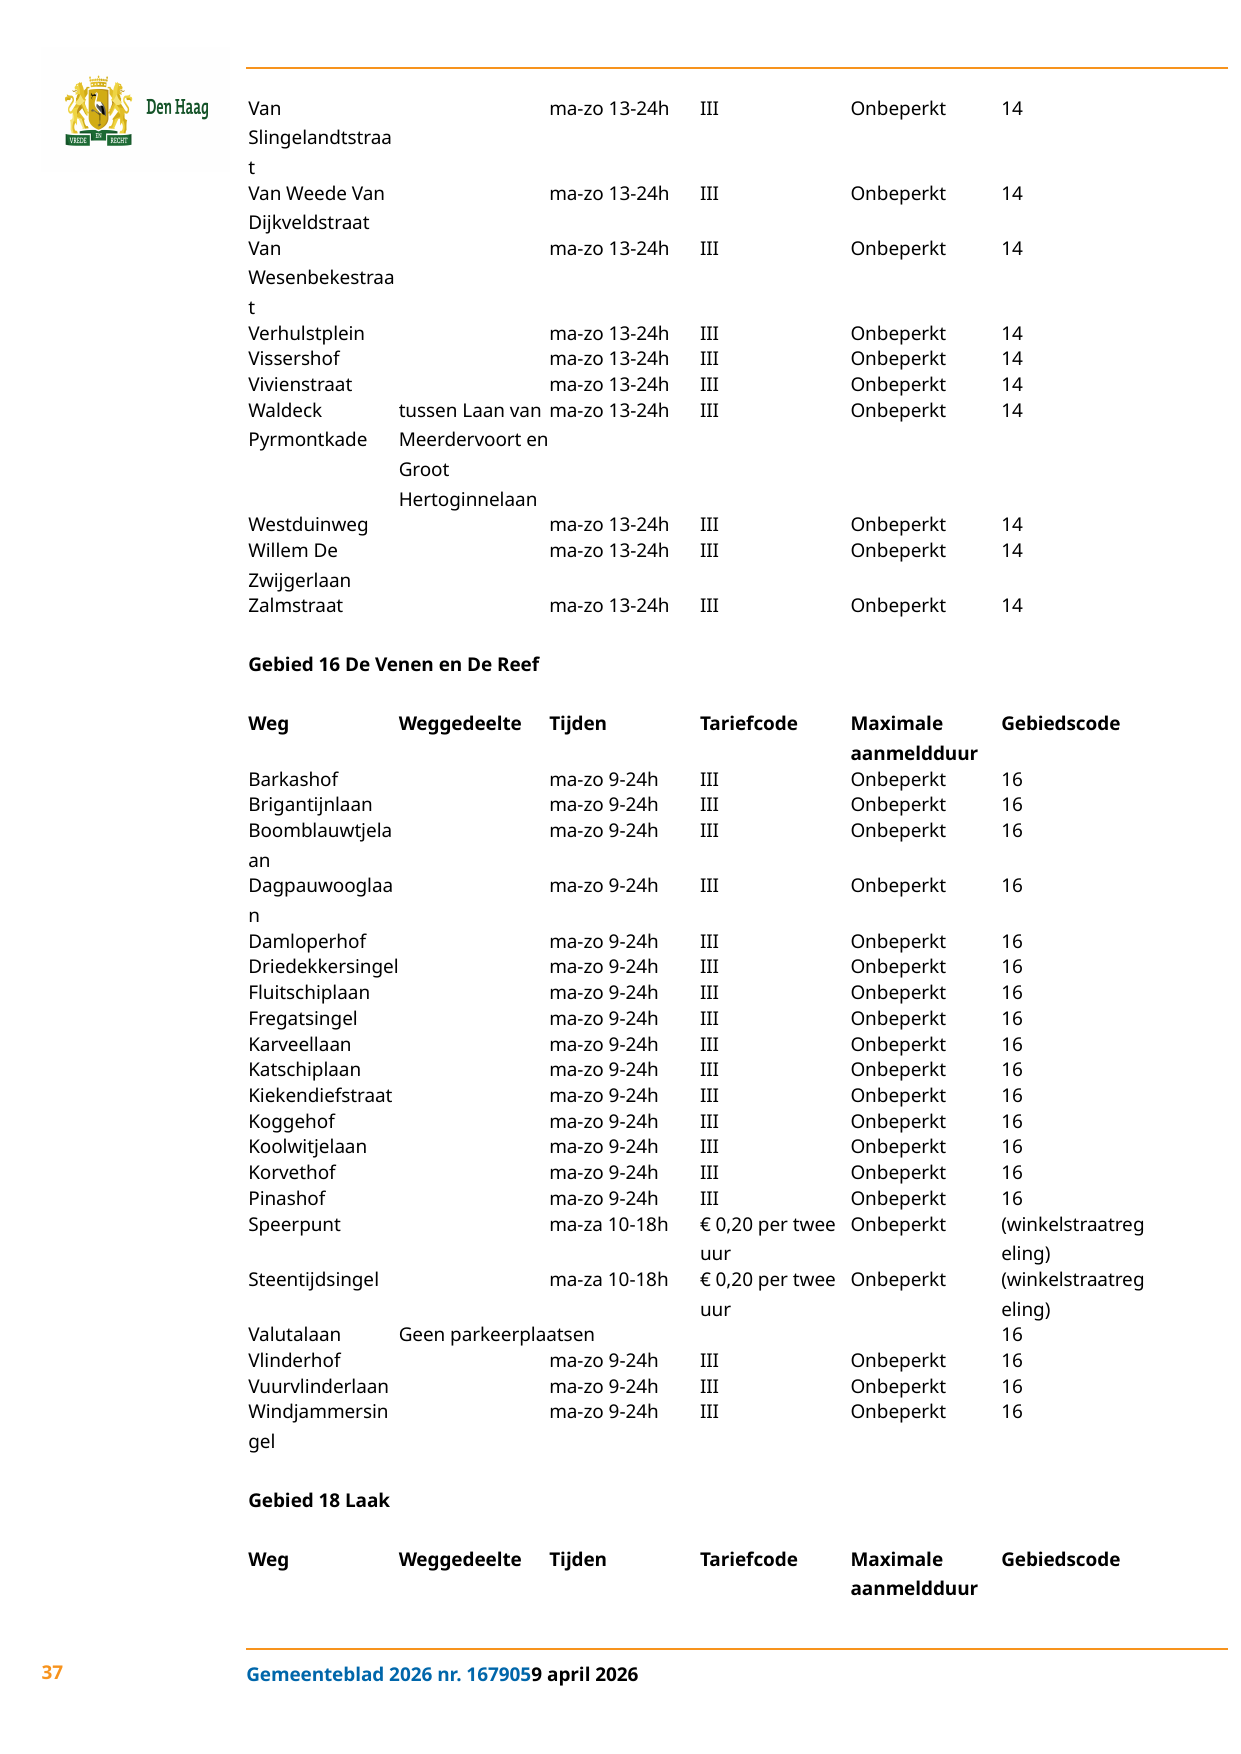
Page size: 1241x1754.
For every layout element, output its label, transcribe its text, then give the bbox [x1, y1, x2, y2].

table_cell III [700, 766, 850, 791]
table_cell Katschiplaan [248, 1056, 398, 1082]
table_cell III [700, 1185, 850, 1211]
table_cell III [700, 1399, 850, 1454]
table_header Tijden [549, 710, 700, 766]
table_cell [399, 817, 549, 872]
table_cell Van Wesenbekestraat [248, 235, 398, 320]
table_cell 14 [1001, 180, 1152, 235]
table_cell [399, 371, 549, 397]
table_cell Onbeperkt [850, 180, 1001, 235]
table_cell III [700, 1005, 850, 1031]
table_header Gebiedscode [1001, 1546, 1152, 1601]
table_header Weggedeelte [399, 710, 549, 766]
table_cell 14 [1001, 235, 1152, 320]
table_cell III [700, 1031, 850, 1056]
table_cell [399, 512, 549, 537]
table_cell Onbeperkt [850, 766, 1001, 791]
table_cell Brigantijnlaan [248, 791, 398, 817]
table_cell [399, 1185, 549, 1211]
table_cell Barkashof [248, 766, 398, 791]
table_cell ma-za 10-18h [549, 1211, 700, 1266]
table_cell III [700, 512, 850, 537]
text Gebied 16 De Venen en De Reef [248, 651, 1152, 677]
table_cell [399, 1082, 549, 1108]
table_cell Speerpunt [248, 1211, 398, 1266]
table_cell 16 [1001, 1108, 1152, 1134]
table_cell III [700, 95, 850, 180]
table_cell Windjammersingel [248, 1399, 398, 1454]
table_cell Onbeperkt [850, 1108, 1001, 1134]
table_cell III [700, 817, 850, 872]
table_cell [399, 1373, 549, 1399]
table_cell ma-zo 9-24h [549, 1185, 700, 1211]
table_cell [399, 1347, 549, 1373]
table_cell 16 [1001, 1159, 1152, 1185]
table_cell Onbeperkt [850, 371, 1001, 397]
table_cell [399, 1399, 549, 1454]
table_cell Vlinderhof [248, 1347, 398, 1373]
table_cell ma-zo 13-24h [549, 95, 700, 180]
table_cell ma-zo 9-24h [549, 817, 700, 872]
table_cell 16 [1001, 1399, 1152, 1454]
table_cell [399, 1005, 549, 1031]
table_cell 14 [1001, 593, 1152, 618]
table_cell (winkelstraatregeling) [1001, 1211, 1152, 1266]
table_cell Onbeperkt [850, 320, 1001, 346]
table_cell Fluitschiplaan [248, 979, 398, 1005]
table_cell Damloperhof [248, 928, 398, 953]
table_cell III [700, 1347, 850, 1373]
table_cell Onbeperkt [850, 537, 1001, 593]
table_cell ma-zo 13-24h [549, 537, 700, 593]
table_cell ma-zo 13-24h [549, 512, 700, 537]
table_cell III [700, 537, 850, 593]
table_cell Onbeperkt [850, 1056, 1001, 1082]
table_cell Kiekendiefstraat [248, 1082, 398, 1108]
table_cell ma-zo 9-24h [549, 1108, 700, 1134]
table_header Tariefcode [700, 710, 850, 766]
table_cell [399, 979, 549, 1005]
table_header Tijden [549, 1546, 700, 1601]
table_cell [399, 537, 549, 593]
table_cell 16 [1001, 873, 1152, 928]
table_cell [399, 1266, 549, 1321]
table_cell [399, 1211, 549, 1266]
table_cell Zalmstraat [248, 593, 398, 618]
table_cell Vissershof [248, 346, 398, 371]
table_cell 14 [1001, 346, 1152, 371]
table_cell Onbeperkt [850, 397, 1001, 512]
table_cell ma-zo 9-24h [549, 766, 700, 791]
table_cell 16 [1001, 954, 1152, 979]
table_cell 16 [1001, 791, 1152, 817]
table_cell Driedekkersingel [248, 954, 398, 979]
table_cell ma-zo 13-24h [549, 346, 700, 371]
table_cell III [700, 1108, 850, 1134]
table_cell Waldeck Pyrmontkade [248, 397, 398, 512]
table_cell III [700, 180, 850, 235]
table_cell Valutalaan [248, 1321, 398, 1347]
table_cell ma-zo 9-24h [549, 1056, 700, 1082]
table_cell ma-za 10-18h [549, 1266, 700, 1321]
table_cell € 0,20 per twee uur [700, 1211, 850, 1266]
table_cell ma-zo 9-24h [549, 954, 700, 979]
table_cell 16 [1001, 979, 1152, 1005]
table_cell III [700, 791, 850, 817]
table_cell III [700, 1082, 850, 1108]
table_cell Onbeperkt [850, 593, 1001, 618]
table_cell Onbeperkt [850, 1185, 1001, 1211]
table_cell III [700, 397, 850, 512]
table_cell (winkelstraatregeling) [1001, 1266, 1152, 1321]
table_cell Vivienstraat [248, 371, 398, 397]
table_cell [399, 320, 549, 346]
table_cell ma-zo 13-24h [549, 320, 700, 346]
table_cell € 0,20 per twee uur [700, 1266, 850, 1321]
table_cell 16 [1001, 817, 1152, 872]
table_cell Onbeperkt [850, 979, 1001, 1005]
table_cell Geen parkeerplaatsen [399, 1321, 850, 1347]
table_cell ma-zo 9-24h [549, 1134, 700, 1159]
table_cell Van Weede Van Dijkveldstraat [248, 180, 398, 235]
table_cell Onbeperkt [850, 235, 1001, 320]
table_header Weggedeelte [399, 1546, 549, 1601]
table_cell ma-zo 9-24h [549, 1347, 700, 1373]
table_cell ma-zo 13-24h [549, 235, 700, 320]
table_header Weg [248, 1546, 398, 1601]
table_cell 14 [1001, 320, 1152, 346]
table_cell [399, 1056, 549, 1082]
table_cell Westduinweg [248, 512, 398, 537]
table_cell Verhulstplein [248, 320, 398, 346]
table_cell Karveellaan [248, 1031, 398, 1056]
table_cell Onbeperkt [850, 1266, 1001, 1321]
table_cell Korvethof [248, 1159, 398, 1185]
table_cell III [700, 1159, 850, 1185]
table_cell [399, 954, 549, 979]
table_cell Onbeperkt [850, 954, 1001, 979]
table_header Maximale aanmeldduur [850, 710, 1001, 766]
table_cell 14 [1001, 95, 1152, 180]
table_cell Onbeperkt [850, 928, 1001, 953]
table_cell 14 [1001, 371, 1152, 397]
table_cell [399, 873, 549, 928]
table_cell III [700, 873, 850, 928]
table_cell III [700, 346, 850, 371]
table_cell 16 [1001, 1005, 1152, 1031]
table_cell [399, 1108, 549, 1134]
table_cell 16 [1001, 1082, 1152, 1108]
table_cell ma-zo 13-24h [549, 593, 700, 618]
table_cell III [700, 1056, 850, 1082]
table_cell Onbeperkt [850, 1399, 1001, 1454]
table_cell Dagpauwooglaan [248, 873, 398, 928]
table_header Maximale aanmeldduur [850, 1546, 1001, 1601]
table_cell [850, 1321, 1001, 1347]
table_cell [399, 766, 549, 791]
table_cell Van Slingelandtstraat [248, 95, 398, 180]
table_cell [399, 928, 549, 953]
table_cell ma-zo 9-24h [549, 979, 700, 1005]
table_cell ma-zo 9-24h [549, 1082, 700, 1108]
table_cell Steentijdsingel [248, 1266, 398, 1321]
table_cell Vuurvlinderlaan [248, 1373, 398, 1399]
table_header Weg [248, 710, 398, 766]
table_cell 14 [1001, 512, 1152, 537]
table_cell III [700, 593, 850, 618]
table_cell III [700, 979, 850, 1005]
table_cell ma-zo 9-24h [549, 1005, 700, 1031]
table_cell ma-zo 9-24h [549, 1373, 700, 1399]
table_cell Onbeperkt [850, 1347, 1001, 1373]
table_cell [399, 791, 549, 817]
table_cell Onbeperkt [850, 1082, 1001, 1108]
table_cell 16 [1001, 1134, 1152, 1159]
table_cell III [700, 371, 850, 397]
table_header Tariefcode [700, 1546, 850, 1601]
table_cell 16 [1001, 766, 1152, 791]
table_cell [399, 180, 549, 235]
table_cell Onbeperkt [850, 791, 1001, 817]
table_cell [399, 346, 549, 371]
table_cell [399, 593, 549, 618]
table_cell 16 [1001, 1347, 1152, 1373]
table_cell Onbeperkt [850, 1031, 1001, 1056]
table_cell Onbeperkt [850, 1211, 1001, 1266]
table_cell ma-zo 9-24h [549, 1031, 700, 1056]
table_cell Onbeperkt [850, 1373, 1001, 1399]
table_cell III [700, 320, 850, 346]
table_cell ma-zo 9-24h [549, 791, 700, 817]
picture [41, 47, 231, 172]
table_cell Onbeperkt [850, 1159, 1001, 1185]
table_cell 14 [1001, 537, 1152, 593]
table_cell ma-zo 13-24h [549, 371, 700, 397]
table_cell Koggehof [248, 1108, 398, 1134]
table_cell Koolwitjelaan [248, 1134, 398, 1159]
table_cell III [700, 928, 850, 953]
table_cell Fregatsingel [248, 1005, 398, 1031]
table_cell 14 [1001, 397, 1152, 512]
table_cell Onbeperkt [850, 346, 1001, 371]
table_cell ma-zo 9-24h [549, 1399, 700, 1454]
table_cell III [700, 1134, 850, 1159]
table_cell 16 [1001, 1373, 1152, 1399]
table_cell Onbeperkt [850, 1134, 1001, 1159]
table_cell [399, 1134, 549, 1159]
table_cell 16 [1001, 1185, 1152, 1211]
table_header Gebiedscode [1001, 710, 1152, 766]
table_cell ma-zo 13-24h [549, 180, 700, 235]
table_cell 16 [1001, 1321, 1152, 1347]
table_cell 16 [1001, 928, 1152, 953]
table_cell [399, 1031, 549, 1056]
table_cell 16 [1001, 1056, 1152, 1082]
table_cell Pinashof [248, 1185, 398, 1211]
table_cell [399, 1159, 549, 1185]
table_cell [399, 95, 549, 180]
table_cell 16 [1001, 1031, 1152, 1056]
table_cell [399, 235, 549, 320]
table_cell Boomblauwtjelaan [248, 817, 398, 872]
table_cell ma-zo 13-24h [549, 397, 700, 512]
table_cell Onbeperkt [850, 512, 1001, 537]
table_cell ma-zo 9-24h [549, 873, 700, 928]
table_cell III [700, 1373, 850, 1399]
table_cell Onbeperkt [850, 1005, 1001, 1031]
table_cell Onbeperkt [850, 817, 1001, 872]
table_cell III [700, 235, 850, 320]
table_cell Onbeperkt [850, 95, 1001, 180]
text Gebied 18 Laak [248, 1487, 1152, 1512]
table_cell Onbeperkt [850, 873, 1001, 928]
table_cell III [700, 954, 850, 979]
table_cell ma-zo 9-24h [549, 928, 700, 953]
table_cell tussen Laan van Meerdervoort en Groot Hertoginnelaan [399, 397, 549, 512]
table_cell ma-zo 9-24h [549, 1159, 700, 1185]
table_cell Willem De Zwijgerlaan [248, 537, 398, 593]
